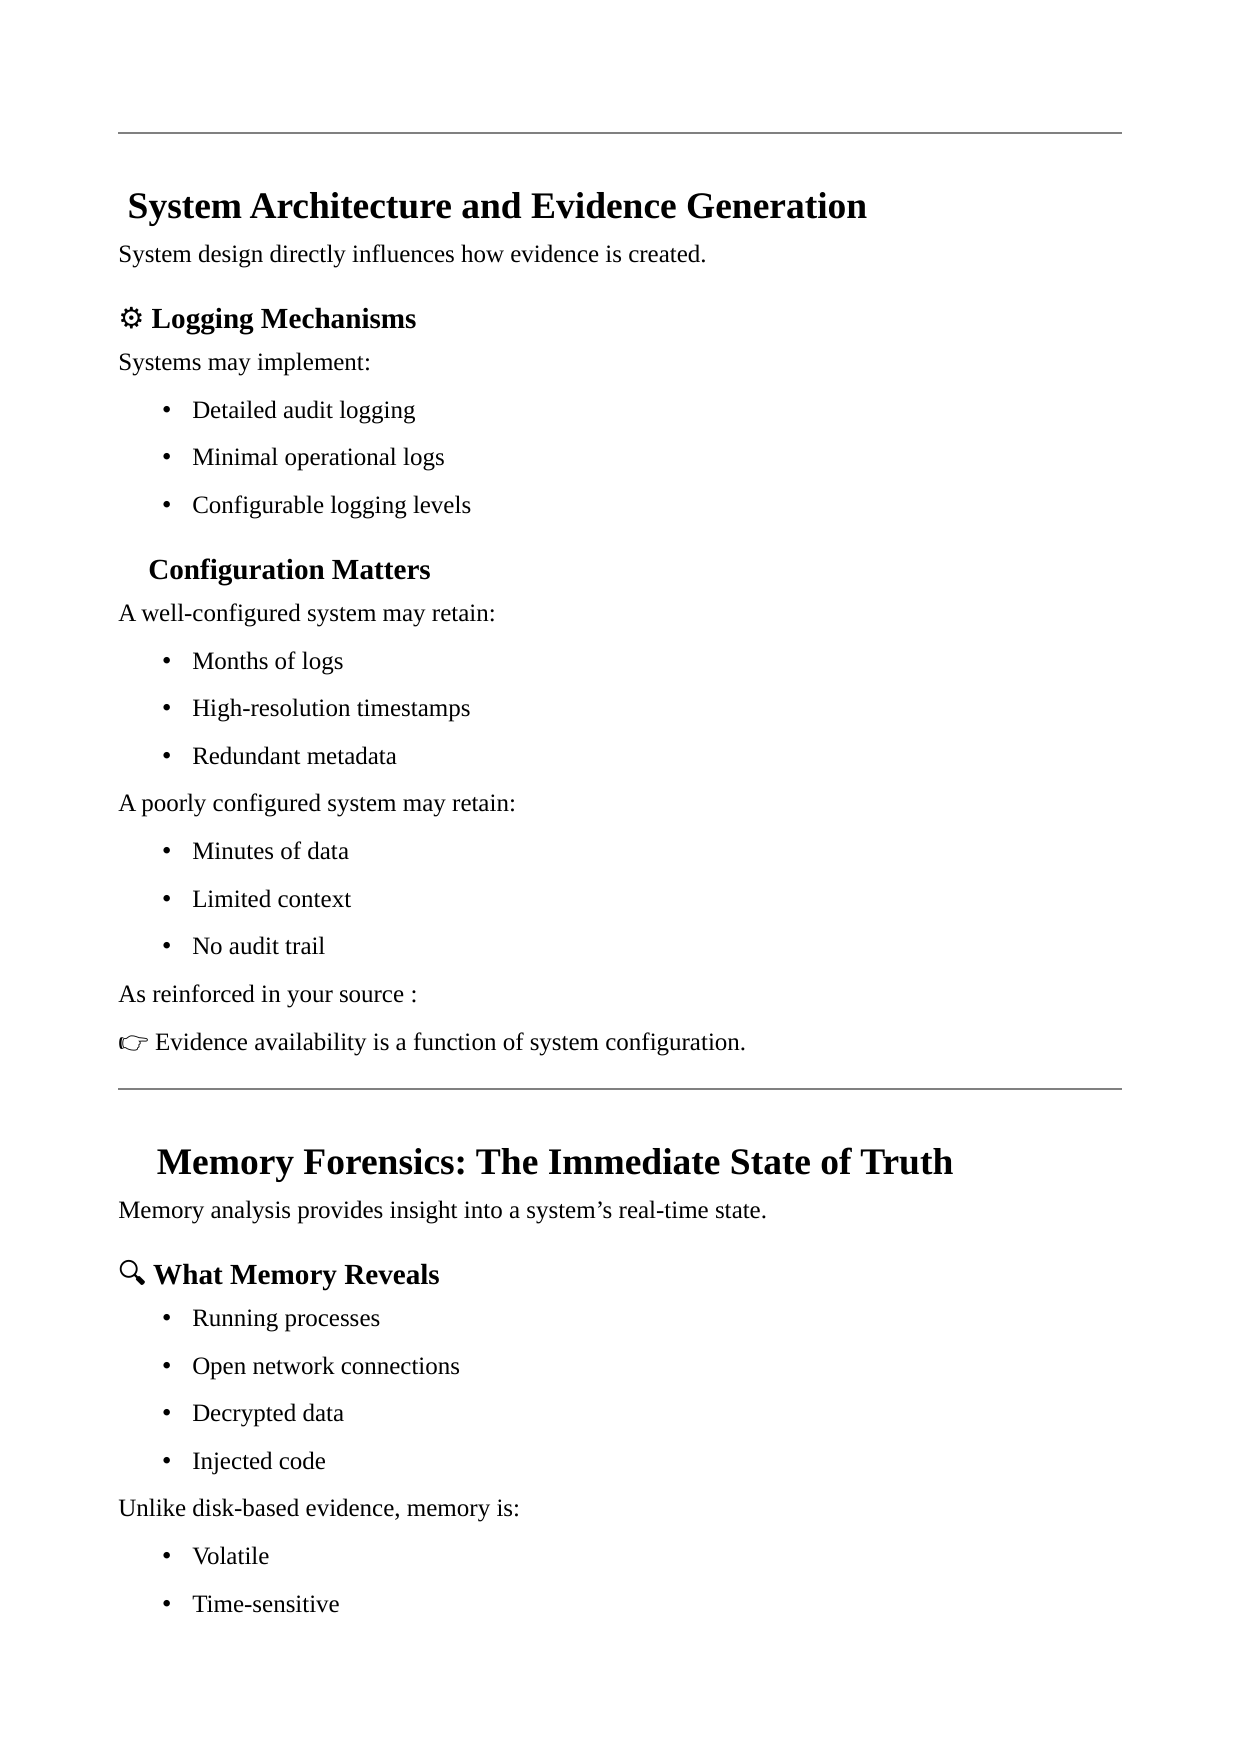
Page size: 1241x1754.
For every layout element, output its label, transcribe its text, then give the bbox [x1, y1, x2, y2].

subtitle ⚙️ Logging Mechanisms [118, 301, 1122, 334]
text Systems may implement: [118, 347, 1122, 376]
list Configurable logging levels [162, 490, 1122, 519]
list No audit trail [162, 931, 1122, 960]
list Months of logs [162, 646, 1122, 674]
subtitle 🧠 Memory Forensics: The Immediate State of Truth [118, 1139, 1122, 1182]
list Detailed audit logging [162, 395, 1122, 423]
subtitle 🧠 Configuration Matters [118, 552, 1122, 586]
list Minimal operational logs [162, 442, 1122, 471]
list Volatile [162, 1541, 1122, 1570]
list Time-sensitive [162, 1589, 1122, 1617]
text As reinforced in your source : [118, 979, 1122, 1008]
list Limited context [162, 884, 1122, 912]
list Open network connections [162, 1351, 1122, 1379]
list Injected code [162, 1446, 1122, 1475]
list High-resolution timestamps [162, 693, 1122, 722]
text A poorly configured system may retain: [118, 788, 1122, 817]
list Minutes of data [162, 836, 1122, 865]
text A well-configured system may retain: [118, 598, 1122, 627]
text 👉 Evidence availability is a function of system configuration. [118, 1027, 1122, 1055]
list Decrypted data [162, 1398, 1122, 1427]
subtitle 🖥️ System Architecture and Evidence Generation [118, 183, 1122, 226]
text System design directly influences how evidence is created. [118, 239, 1122, 268]
list Running processes [162, 1303, 1122, 1332]
text Unlike disk-based evidence, memory is: [118, 1493, 1122, 1522]
text Memory analysis provides insight into a system’s real-time state. [118, 1195, 1122, 1224]
subtitle 🔍 What Memory Reveals [118, 1257, 1122, 1291]
list Redundant metadata [162, 741, 1122, 770]
